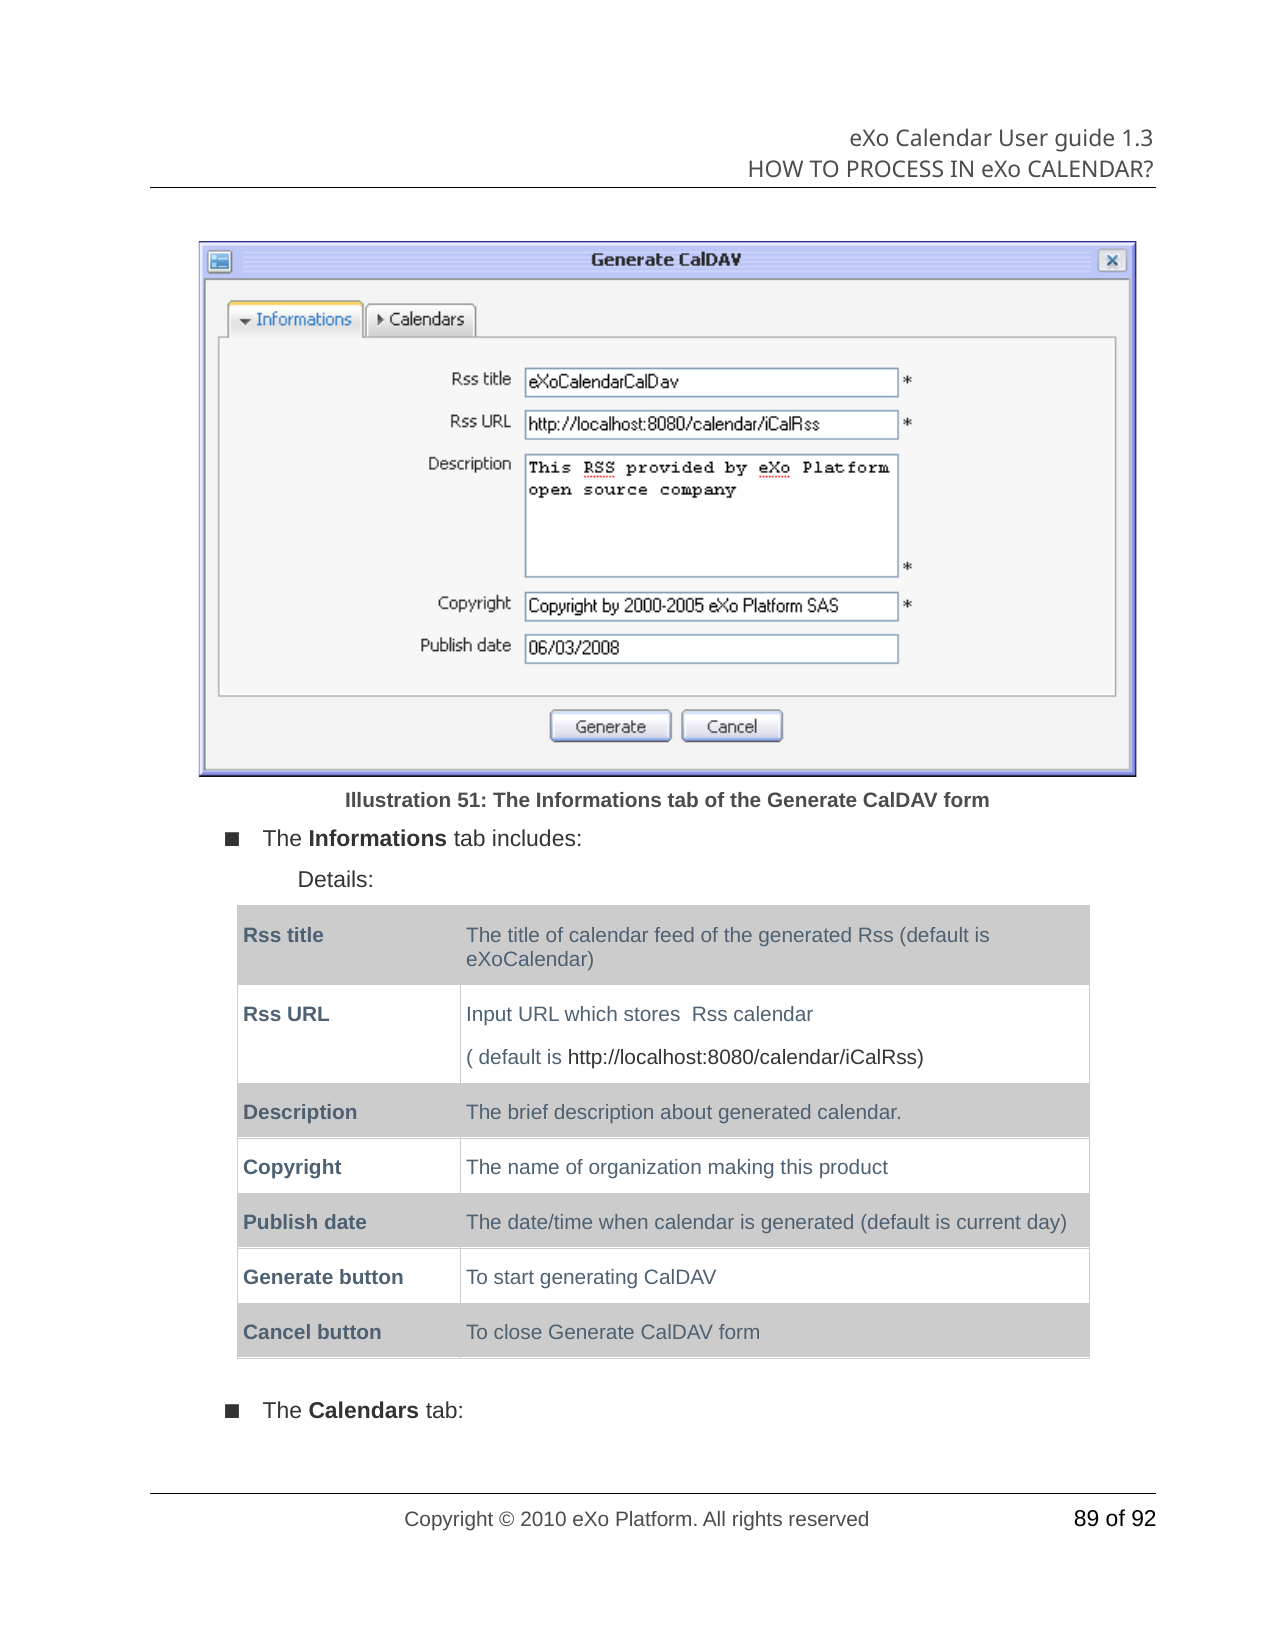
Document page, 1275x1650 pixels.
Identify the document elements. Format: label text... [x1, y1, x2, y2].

table_header The title of calendar feed of the generated Rss (default is eXoCalendar) [461, 906, 1089, 984]
table_cell Input URL which stores Rss calendar ( default is http://localhost:8080/calendar/iCalRss) [461, 985, 1089, 1082]
table_header Rss title [238, 906, 460, 984]
text Details: [224, 866, 1156, 892]
table_cell Description [238, 1084, 460, 1137]
list The Informations tab includes: [199, 217, 1156, 852]
table_cell Generate button [238, 1249, 460, 1302]
table_cell The brief description about generated calendar. [461, 1084, 1089, 1137]
table_cell The name of organization making this product [461, 1139, 1089, 1192]
table_cell Rss URL [238, 985, 460, 1082]
picture [198, 241, 1137, 777]
list Illustration 51: The Informations tab of the Generate CalDAV form [199, 777, 1136, 812]
table_cell Copyright [238, 1139, 460, 1192]
table_cell To close Generate CalDAV form [461, 1304, 1089, 1357]
table_cell To start generating CalDAV [461, 1249, 1089, 1302]
table_cell The date/time when calendar is generated (default is current day) [461, 1194, 1089, 1247]
table_cell Cancel button [238, 1304, 460, 1357]
list The Calendars tab: [225, 1397, 1156, 1424]
table_cell Publish date [238, 1194, 460, 1247]
